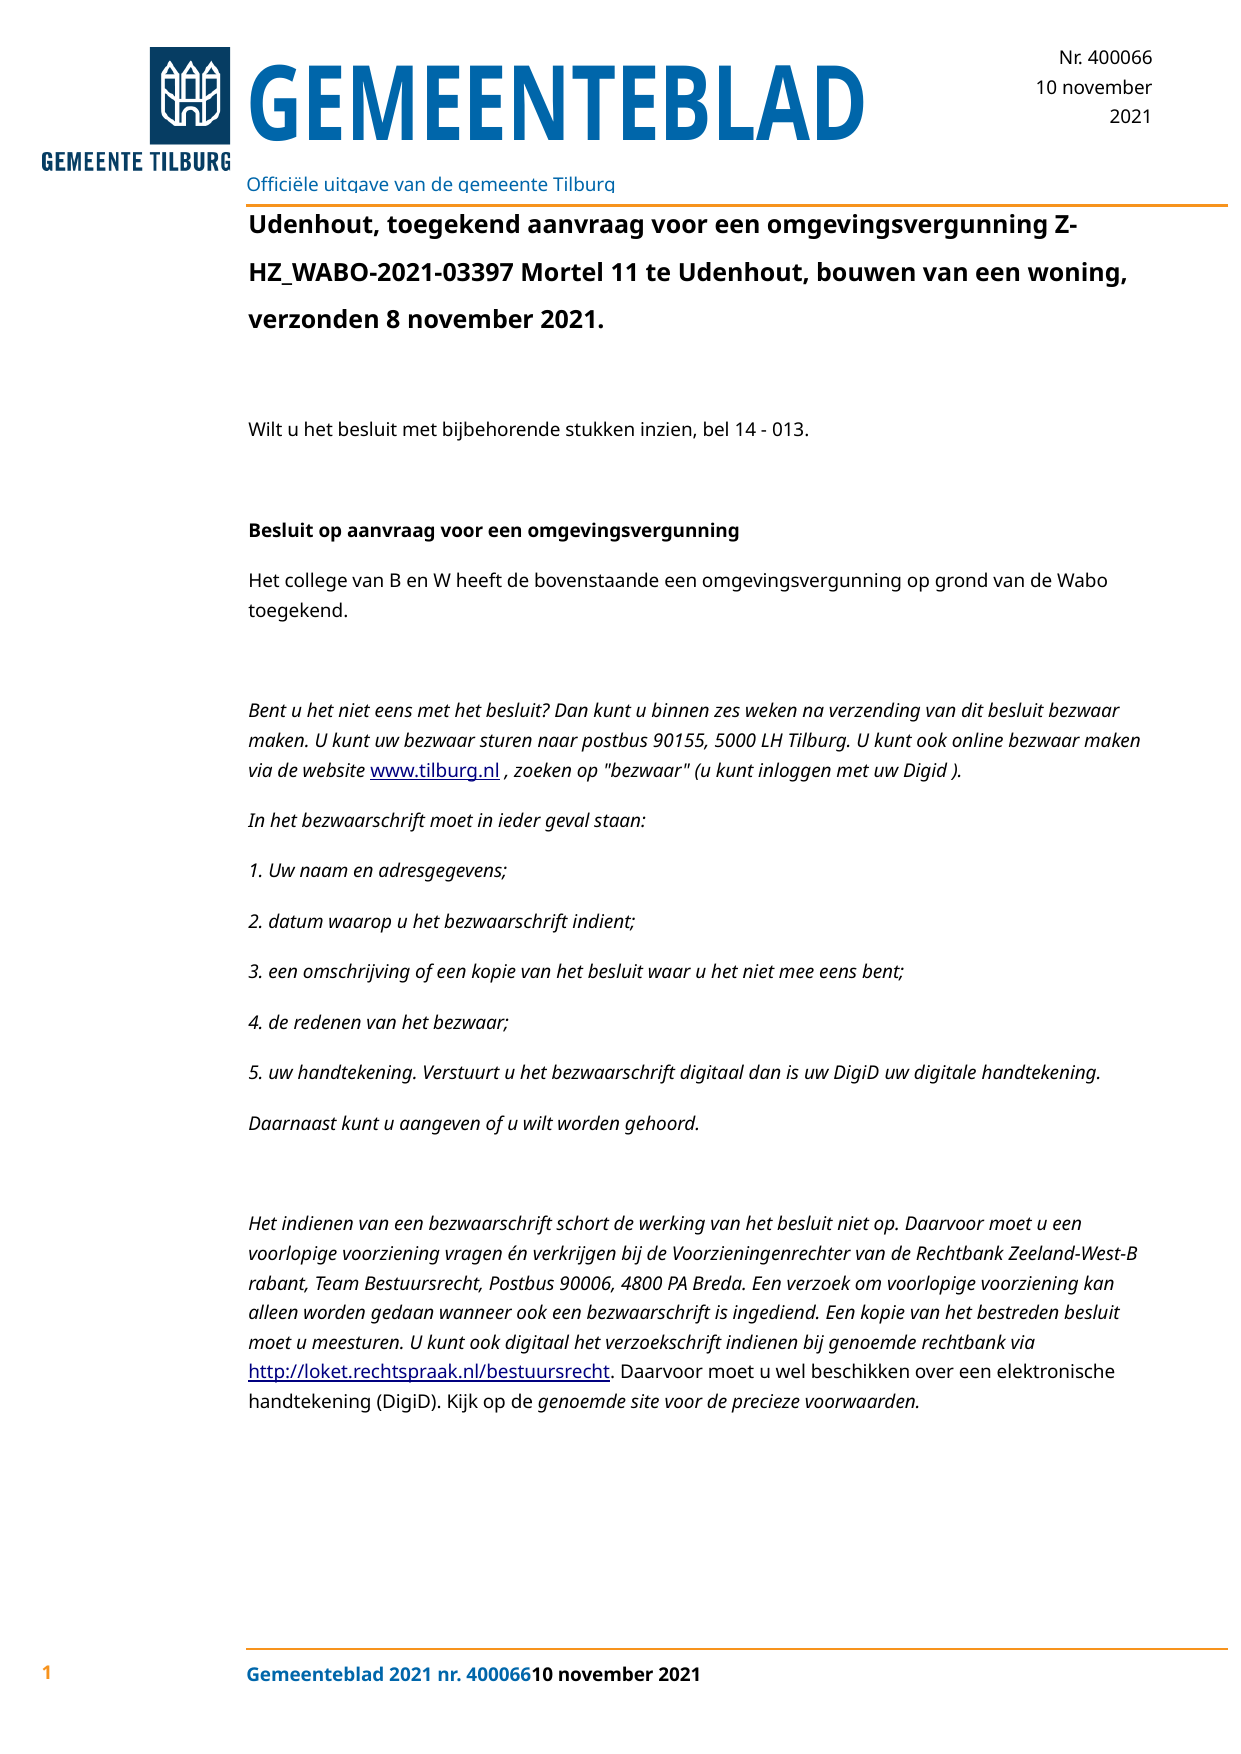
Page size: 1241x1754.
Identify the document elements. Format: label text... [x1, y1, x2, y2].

text Wilt u het besluit met bijbehorende stukken inzien, bel 14 - 013. [248, 416, 1152, 442]
text Daarnaast kunt u aangeven of u wilt worden gehoord. [248, 1110, 1152, 1135]
text 3. een omschrijving of een kopie van het besluit waar u het niet mee eens bent; [248, 958, 1152, 984]
picture [41, 47, 231, 172]
text In het bezwaarschrift moet in ieder geval staan: [248, 807, 1152, 833]
text 1. Uw naam en adresgegevens; [248, 858, 1152, 883]
text 4. de redenen van het bezwaar; [248, 1009, 1152, 1034]
text Het indienen van een bezwaarschrift schort de werking van het besluit niet op. Daarvoor moet u een voorlopige voorziening vragen én verkrijgen bij de Voorzieningenrechter van de Rechtbank Zeeland-West-B rabant, Team Bestuursrecht, Postbus 90006, 4800 PA Breda. Een verzoek om voorlopige voorziening kan alleen worden gedaan wanneer ook een bezwaarschrift is ingediend. Een kopie van het bestreden besluit moet u meesturen. U kunt ook digitaal het verzoekschrift indienen bij genoemde rechtbank via http://loket.rechtspraak.nl/bestuursrecht. Daarvoor moet u wel beschikken over een elektronische handtekening (DigiD). Kijk op de genoemde site voor de precieze voorwaarden. [248, 1211, 1152, 1414]
text Bent u het niet eens met het besluit? Dan kunt u binnen zes weken na verzending van dit besluit bezwaar maken. U kunt uw bezwaar sturen naar postbus 90155, 5000 LH Tilburg. U kunt ook online bezwaar maken via de website www.tilburg.nl , zoeken op "bezwaar" (u kunt inloggen met uw Digid ). [248, 698, 1152, 782]
text 2. datum waarop u het bezwaarschrift indient; [248, 908, 1152, 934]
text 5. uw handtekening. Verstuurt u het bezwaarschrift digitaal dan is uw DigiD uw digitale handtekening. [248, 1059, 1152, 1085]
text Udenhout, toegekend aanvraag voor een omgevingsvergunning Z-HZ_WABO-2021-03397 Mortel 11 te Udenhout, bouwen van een woning, verzonden 8 november 2021. [248, 207, 1152, 336]
text Het college van B en W heeft de bovenstaande een omgevingsvergunning op grond van de Wabo toegekend. [248, 567, 1152, 622]
text Besluit op aanvraag voor een omgevingsvergunning [248, 517, 1152, 542]
